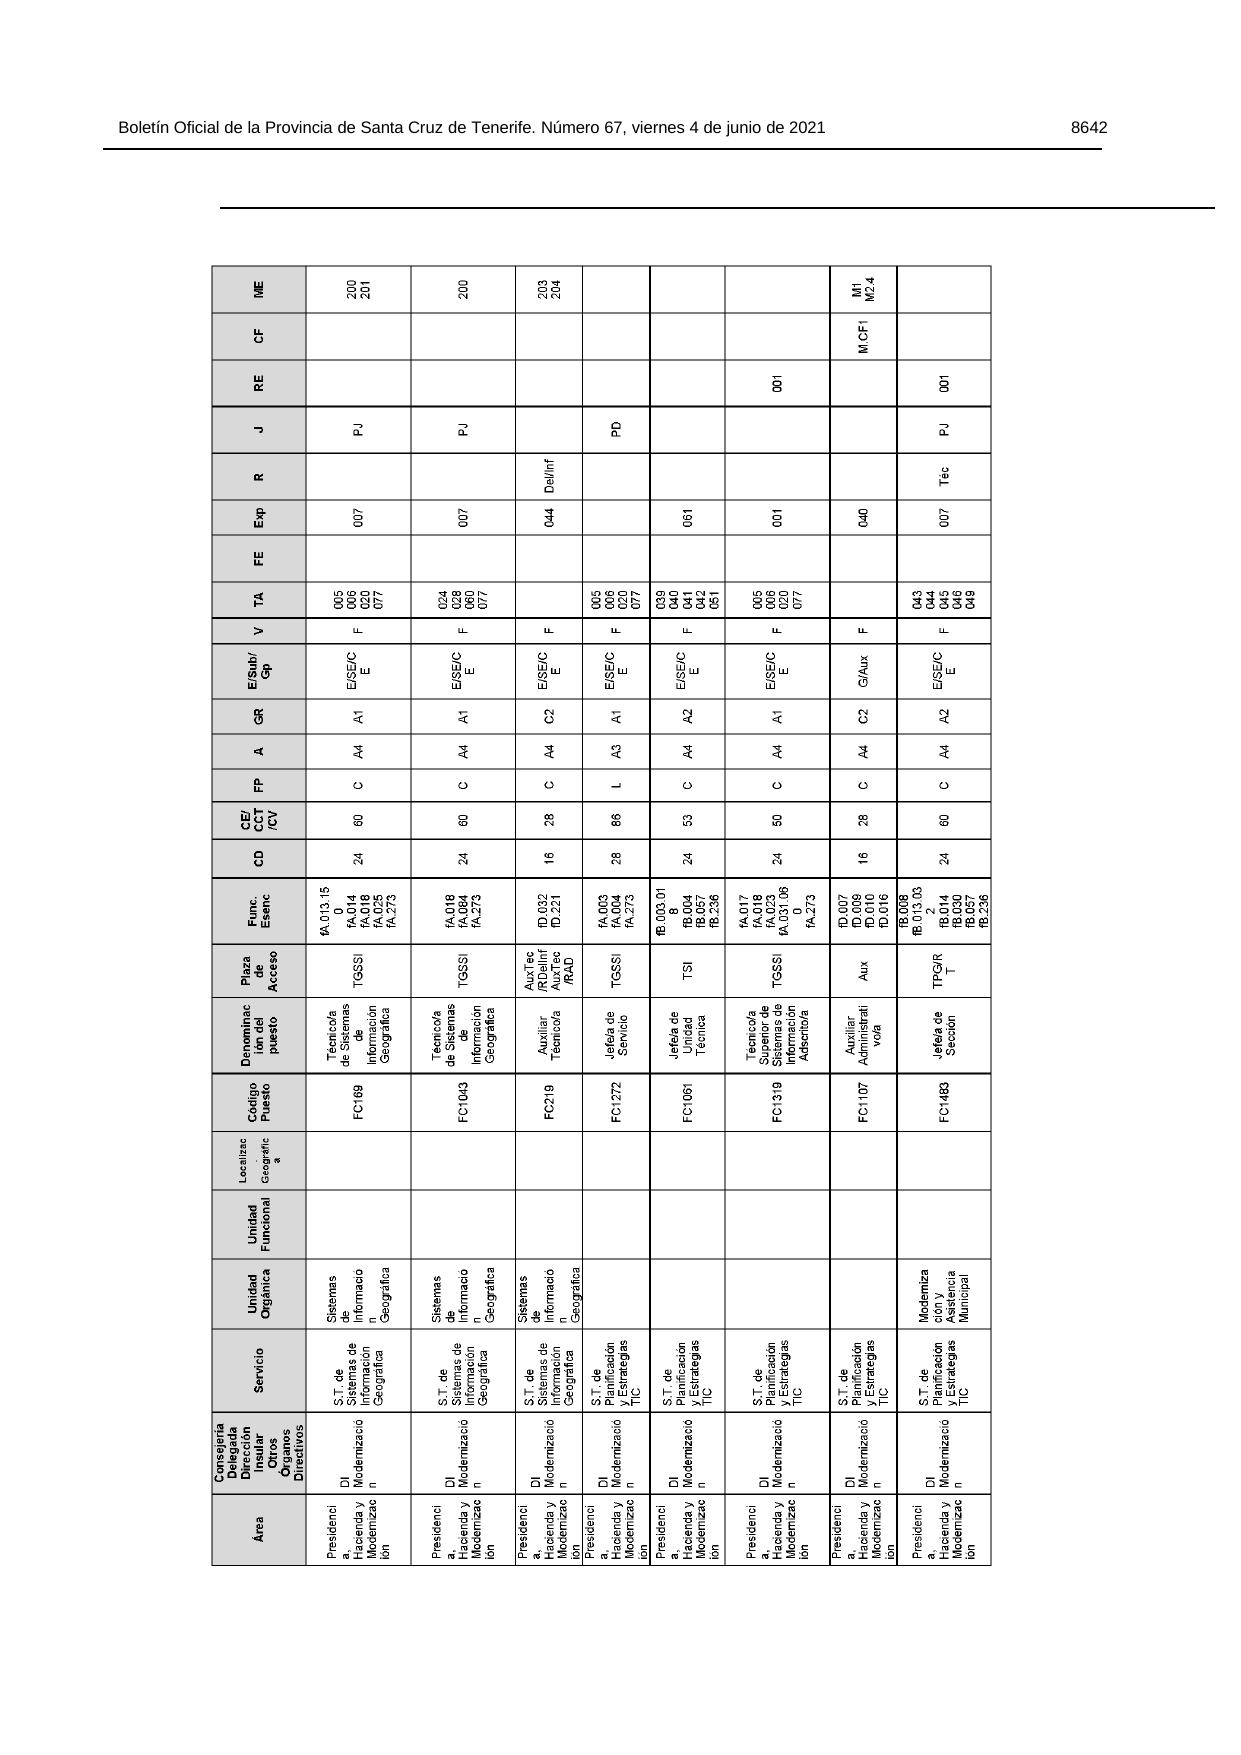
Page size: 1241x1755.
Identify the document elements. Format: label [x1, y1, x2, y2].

picture [118, 245, 1100, 1634]
